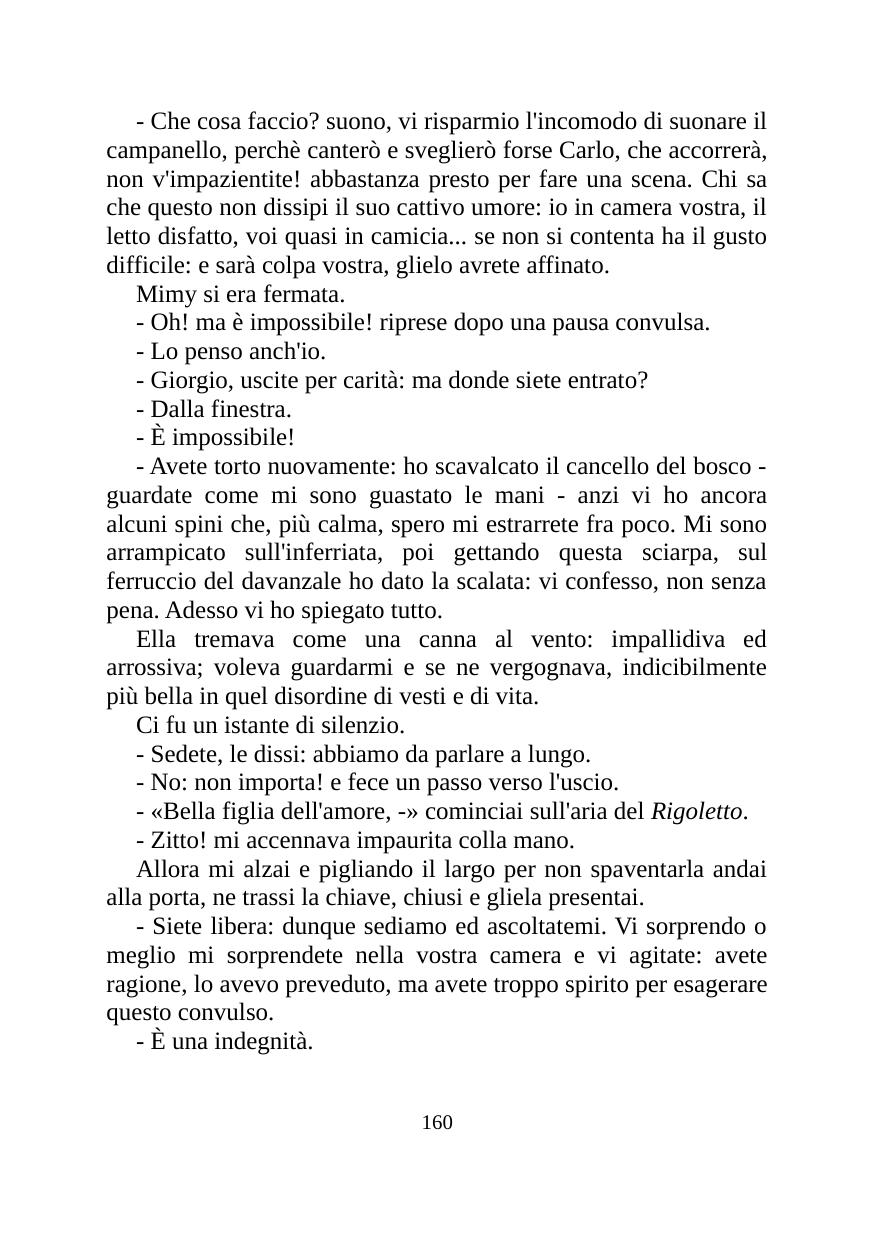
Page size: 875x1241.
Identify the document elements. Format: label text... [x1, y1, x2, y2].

text - No: non importa! e fece un passo verso l'uscio. [106, 767, 768, 796]
text - Che cosa faccio? suono, vi risparmio l'incomodo di suonare il campanello, perchè canterò e sveglierò forse Carlo, che accorrerà, non v'impazientite! abbastanza presto per fare una scena. Chi sa che questo non dissipi il suo cattivo umore: io in camera vostra, il letto disfatto, voi quasi in camicia... se non si contenta ha il gusto difficile: e sarà colpa vostra, glielo avrete affinato. [106, 106, 768, 279]
text - Oh! ma è impossibile! riprese dopo una pausa convulsa. [106, 307, 768, 336]
text - Lo penso anch'io. [106, 336, 768, 365]
text - Giorgio, uscite per carità: ma donde siete entrato? [106, 365, 768, 394]
text - «Bella figlia dell'amore, -» cominciai sull'aria del Rigoletto. [106, 796, 768, 825]
text Ella tremava come una canna al vento: impallidiva ed arrossiva; voleva guardarmi e se ne vergognava, indicibilmente più bella in quel disordine di vesti e di vita. [106, 624, 768, 710]
text - Siete libera: dunque sediamo ed ascoltatemi. Vi sorprendo o meglio mi sorprendete nella vostra camera e vi agitate: avete ragione, lo avevo preveduto, ma avete troppo spirito per esagerare questo convulso. [106, 911, 768, 1026]
text - Sedete, le dissi: abbiamo da parlare a lungo. [106, 739, 768, 767]
text - È una indegnità. [106, 1026, 768, 1055]
text Mimy si era fermata. [106, 279, 768, 307]
text Ci fu un istante di silenzio. [106, 710, 768, 739]
text - Avete torto nuovamente: ho scavalcato il cancello del bosco - guardate come mi sono guastato le mani - anzi vi ho ancora alcuni spini che, più calma, spero mi estrarrete fra poco. Mi sono arrampicato sull'inferriata, poi gettando questa sciarpa, sul ferruccio del davanzale ho dato la scalata: vi confesso, non senza pena. Adesso vi ho spiegato tutto. [106, 451, 768, 624]
text - Zitto! mi accennava impaurita colla mano. [106, 825, 768, 854]
text - È impossibile! [106, 422, 768, 451]
text - Dalla finestra. [106, 394, 768, 422]
text Allora mi alzai e pigliando il largo per non spaventarla andai alla porta, ne trassi la chiave, chiusi e gliela presentai. [106, 854, 768, 911]
